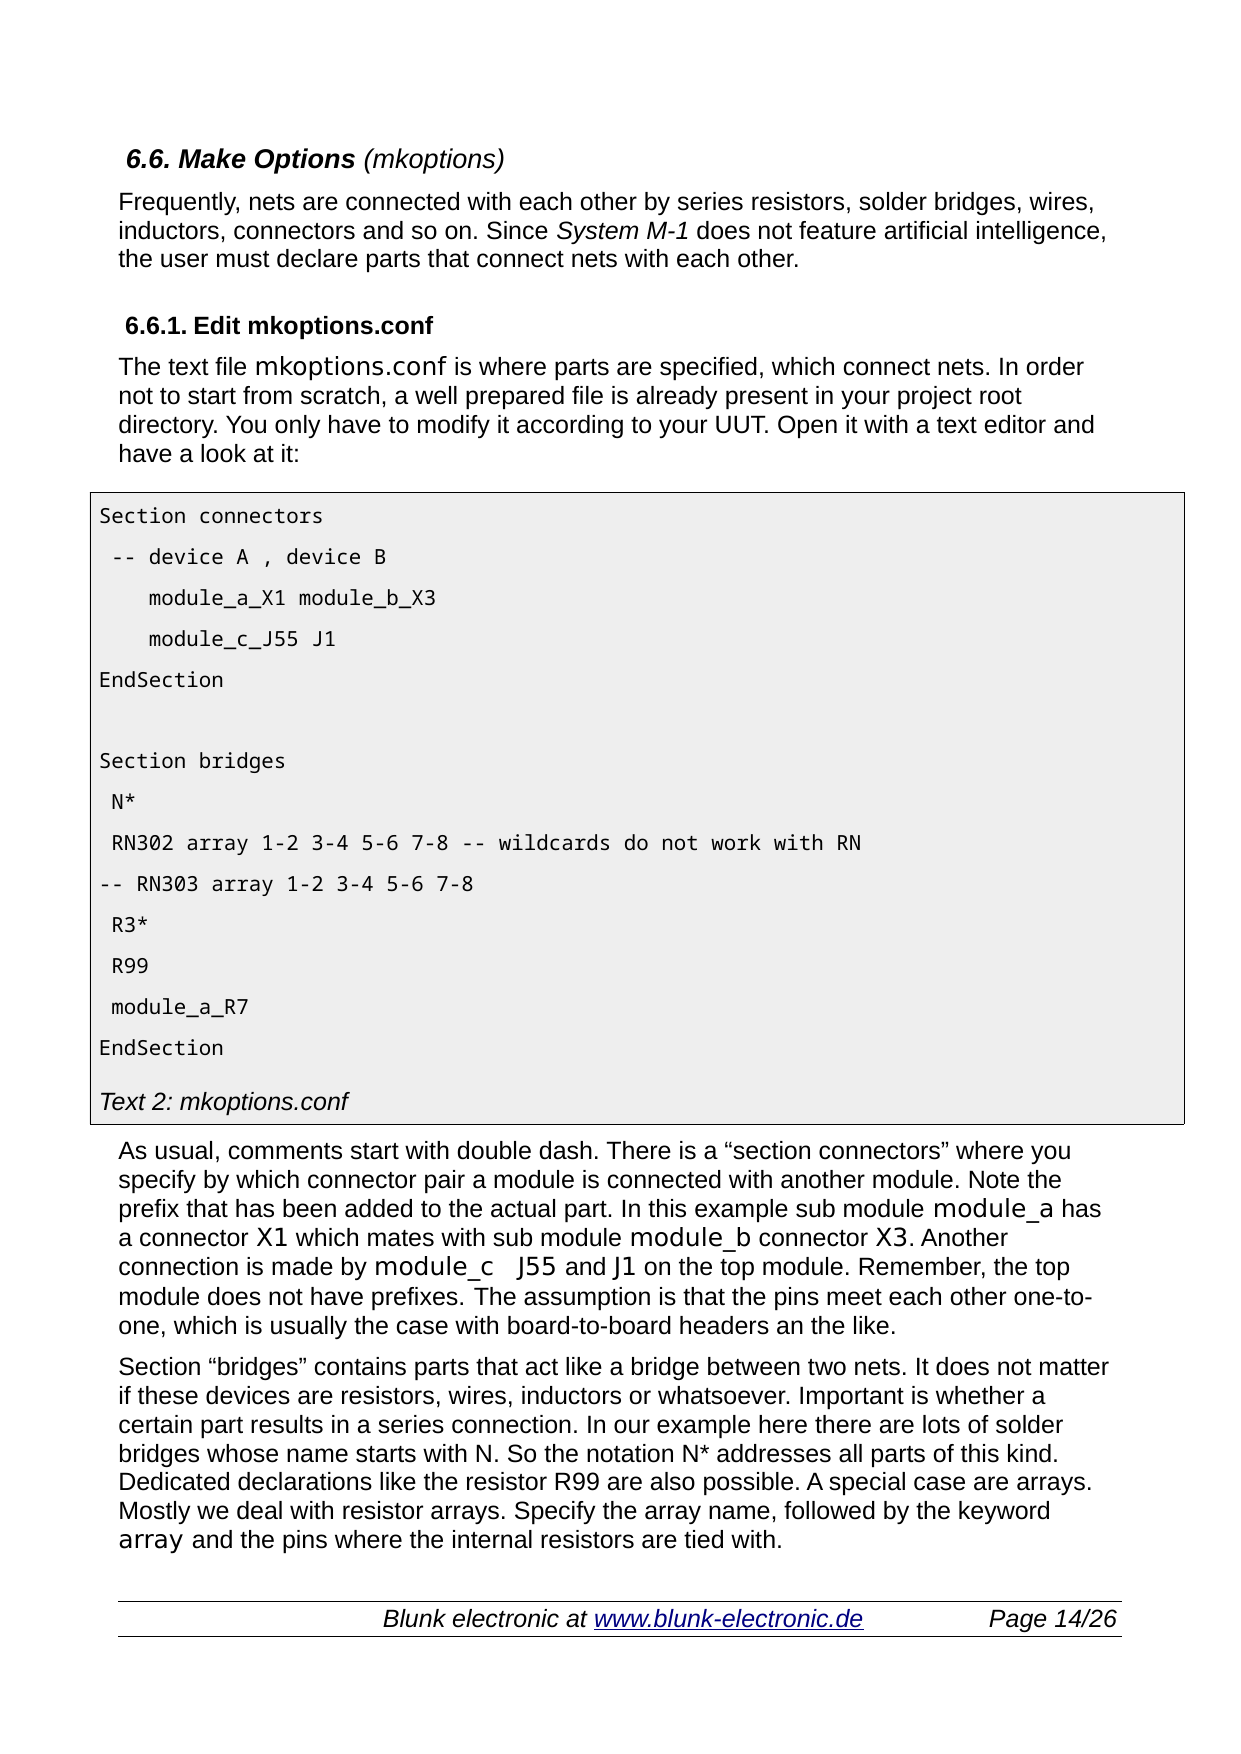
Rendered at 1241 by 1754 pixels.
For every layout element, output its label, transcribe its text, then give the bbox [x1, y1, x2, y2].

text module_a_R7 [98, 992, 1175, 1021]
text module_a_X1 module_b_X3 [98, 583, 1175, 611]
text EndSection [98, 665, 1175, 693]
text EndSection [98, 1033, 1175, 1062]
text -- RN303 array 1-2 3-4 5-6 7-8 [98, 869, 1175, 898]
text -- device A , device B [98, 542, 1175, 570]
text RN302 array 1-2 3-4 5-6 7-8 -- wildcards do not work with RN [98, 828, 1175, 857]
text As usual, comments start with double dash. There is a “section connectors” where you specify by which connector pair a module is connected with another module. Note the prefix that has been added to the actual part. In this example sub module module_a has a connector X1 which mates with sub module module_b connector X3. Another connection is made by module_c J55 and J1 on the top module. Remember, the top module does not have prefixes. The assumption is that the pins meet each other one-to-one, which is usually the case with board-to-board headers an the like. [118, 1125, 1122, 1340]
text R99 [98, 951, 1175, 980]
text N* [98, 787, 1175, 816]
subtitle Make Options (mkoptions) [118, 143, 1122, 174]
text Frequently, nets are connected with each other by series resistors, solder bridges, wires, inductors, connectors and so on. Since System M-1 does not feature artificial intelligence, the user must declare parts that connect nets with each other. [118, 187, 1122, 273]
text Section connectors [98, 501, 1175, 529]
text The text file mkoptions.conf is where parts are specified, which connect nets. In order not to start from scratch, a well prepared file is already present in your project root directory. You only have to modify it according to your UUT. Open it with a text editor and have a look at it: [118, 352, 1122, 467]
subtitle Edit mkoptions.conf [118, 311, 1122, 339]
text Section bridges [98, 747, 1175, 775]
text Text 2: mkoptions.conf [98, 1087, 1175, 1115]
text module_c_J55 J1 [98, 624, 1175, 652]
text Section “bridges” contains parts that act like a bridge between two nets. It does not matter if these devices are resistors, wires, inductors or whatsoever. Important is whether a certain part results in a series connection. In our example here there are lots of solder bridges whose name starts with N. So the notation N* addresses all parts of this kind. Dedicated declarations like the resistor R99 are also possible. A special case are arrays. Mostly we deal with resistor arrays. Specify the array name, followed by the keyword array and the pins where the internal resistors are tied with. [118, 1352, 1122, 1554]
text [118, 480, 1122, 492]
text R3* [98, 910, 1175, 939]
